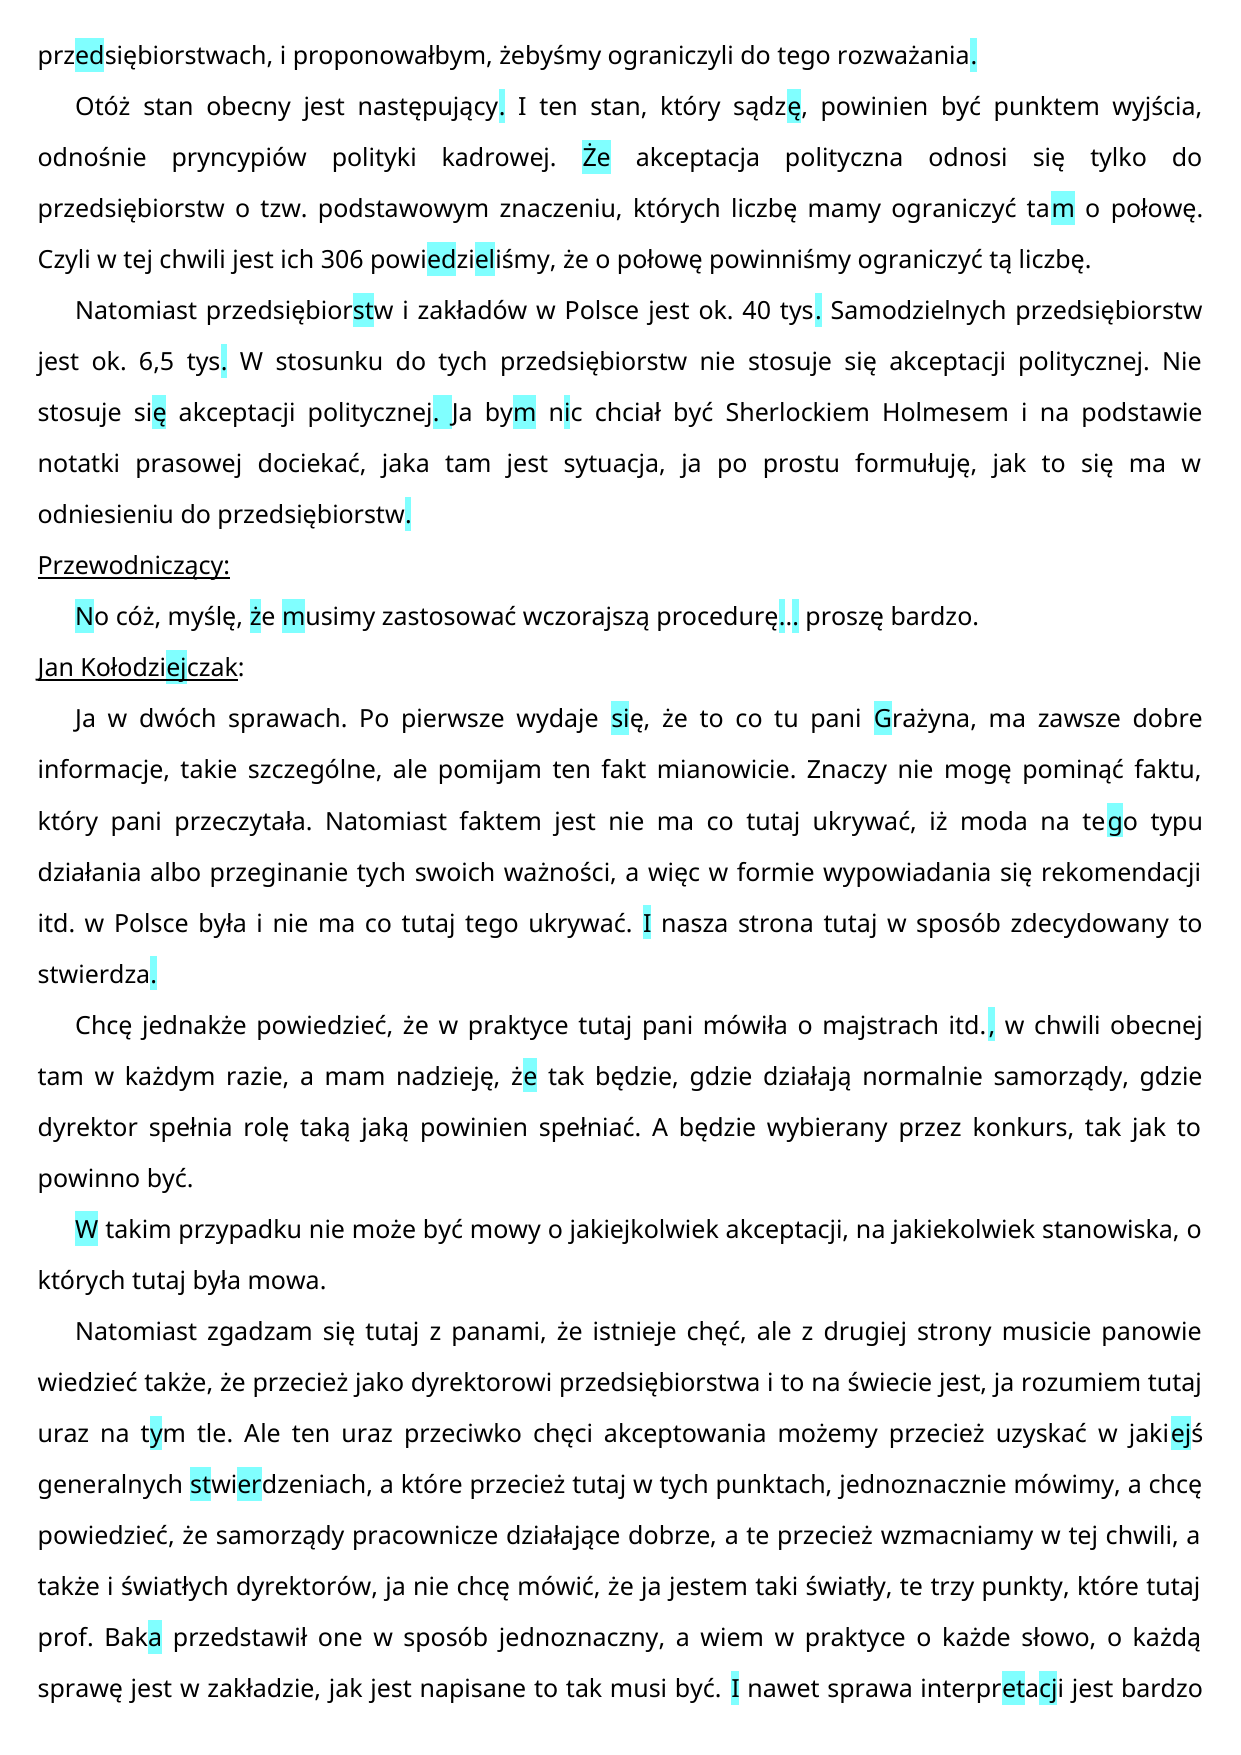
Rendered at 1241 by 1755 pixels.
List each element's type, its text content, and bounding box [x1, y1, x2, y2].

text Chcę jednakże powiedzieć, że w praktyce tutaj pani mówiła o majstrach itd., w chwili obecnej tam w każdym razie, a mam nadzieję, że tak będzie, gdzie działają normalnie samorządy, gdzie dyrektor spełnia rolę taką jaką powinien spełniać. A będzie wybierany przez konkurs, tak jak to powinno być. [37, 1007, 1203, 1194]
text Jan Kołodziejczak: [37, 650, 1203, 684]
text Przewodniczący: [37, 548, 1203, 582]
text Natomiast przedsiębiorstw i zakładów w Polsce jest ok. 40 tys. Samodzielnych przedsiębiorstw jest ok. 6,5 tys. W stosunku do tych przedsiębiorstw nie stosuje się akceptacji politycznej. Nie stosuje się akceptacji politycznej. Ja bym nic chciał być Sherlockiem Holmesem i na podstawie notatki prasowej dociekać, jaka tam jest sytuacja, ja po prostu formułuję, jak to się ma w odniesieniu do przedsiębiorstw. [37, 293, 1203, 531]
text Natomiast zgadzam się tutaj z panami, że istnieje chęć, ale z drugiej strony musicie panowie wiedzieć także, że przecież jako dyrektorowi przedsiębiorstwa i to na świecie jest, ja rozumiem tutaj uraz na tym tle. Ale ten uraz przeciwko chęci akceptowania możemy przecież uzyskać w jakiejś generalnych stwierdzeniach, a które przecież tutaj w tych punktach, jednoznacznie mówimy, a chcę powiedzieć, że samorządy pracownicze działające dobrze, a te przecież wzmacniamy w tej chwili, a także i światłych dyrektorów, ja nie chcę mówić, że ja jestem taki światły, te trzy punkty, które tutaj prof. Baka przedstawił one w sposób jednoznaczny, a wiem w praktyce o każde słowo, o każdą sprawę jest w zakładzie, jak jest napisane to tak musi być. I nawet sprawa interpretacji jest bardzo [37, 1313, 1203, 1705]
text No cóż, myślę, że musimy zastosować wczorajszą procedurę... proszę bardzo. [37, 599, 1203, 633]
text przedsiębiorstwach, i proponowałbym, żebyśmy ograniczyli do tego rozważania. [37, 37, 1203, 72]
text W takim przypadku nie może być mowy o jakiejkolwiek akceptacji, na jakiekolwiek stanowiska, o których tutaj była mowa. [37, 1211, 1203, 1297]
text Otóż stan obecny jest następujący. I ten stan, który sądzę, powinien być punktem wyjścia, odnośnie pryncypiów polityki kadrowej. Że akceptacja polityczna odnosi się tylko do przedsiębiorstw o tzw. podstawowym znaczeniu, których liczbę mamy ograniczyć tam o połowę. Czyli w tej chwili jest ich 306 powiedzieliśmy, że o połowę powinniśmy ograniczyć tą liczbę. [37, 88, 1203, 276]
text Ja w dwóch sprawach. Po pierwsze wydaje się, że to co tu pani Grażyna, ma zawsze dobre informacje, takie szczególne, ale pomijam ten fakt mianowicie. Znaczy nie mogę pominąć faktu, który pani przeczytała. Natomiast faktem jest nie ma co tutaj ukrywać, iż moda na tego typu działania albo przeginanie tych swoich ważności, a więc w formie wypowiadania się rekomendacji itd. w Polsce była i nie ma co tutaj tego ukrywać. I nasza strona tutaj w sposób zdecydowany to stwierdza. [37, 701, 1203, 990]
